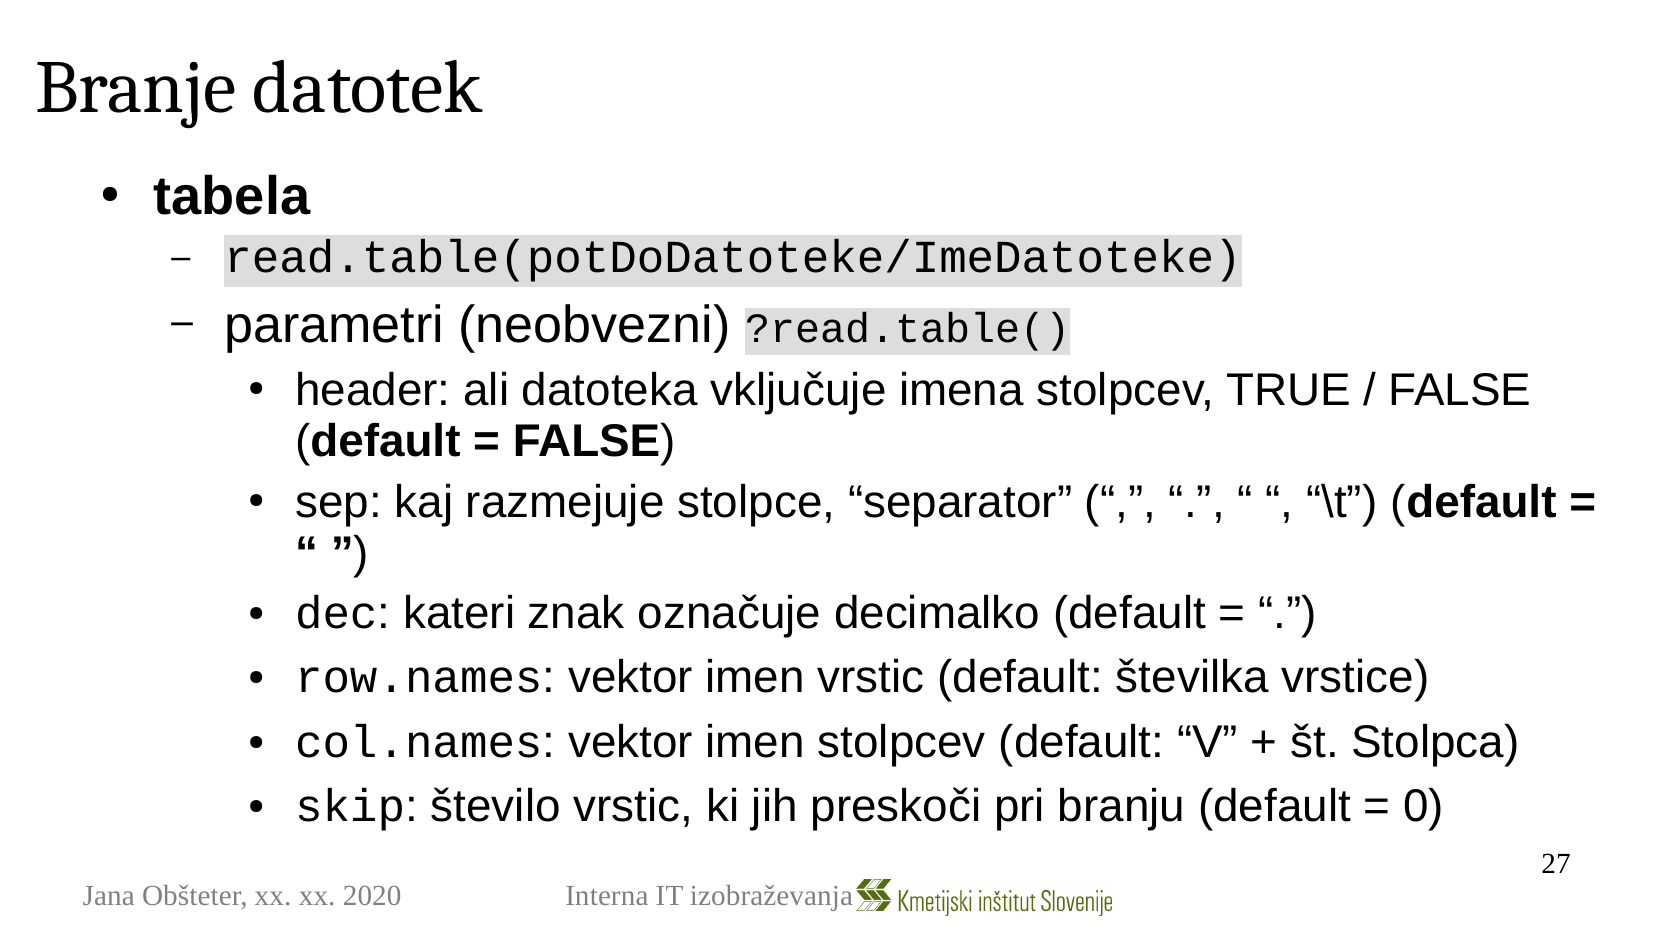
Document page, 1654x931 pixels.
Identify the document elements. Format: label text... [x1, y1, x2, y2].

picture [856, 879, 1112, 916]
title Branje datotek [35, 21, 1524, 154]
list tabela read.table(potDoDatoteke/ImeDatoteke) parametri (neobvezni) ?read.table() header: ali datoteka vključuje imena stolpcev, TRUE / FALSE (default = FALSE) sep: kaj razmejuje stolpce, “separator” (“,”, “.”, “ “, “\t”) (default = “ ”) dec: kateri znak označuje decimalko (default = “.”) row.names: vektor imen vrstic (default: številka vrstice) col.names: vektor imen stolpcev (default: “V” + št. Stolpca) skip: število vrstic, ki jih preskoči pri branju (default = 0) [82, 165, 1630, 839]
